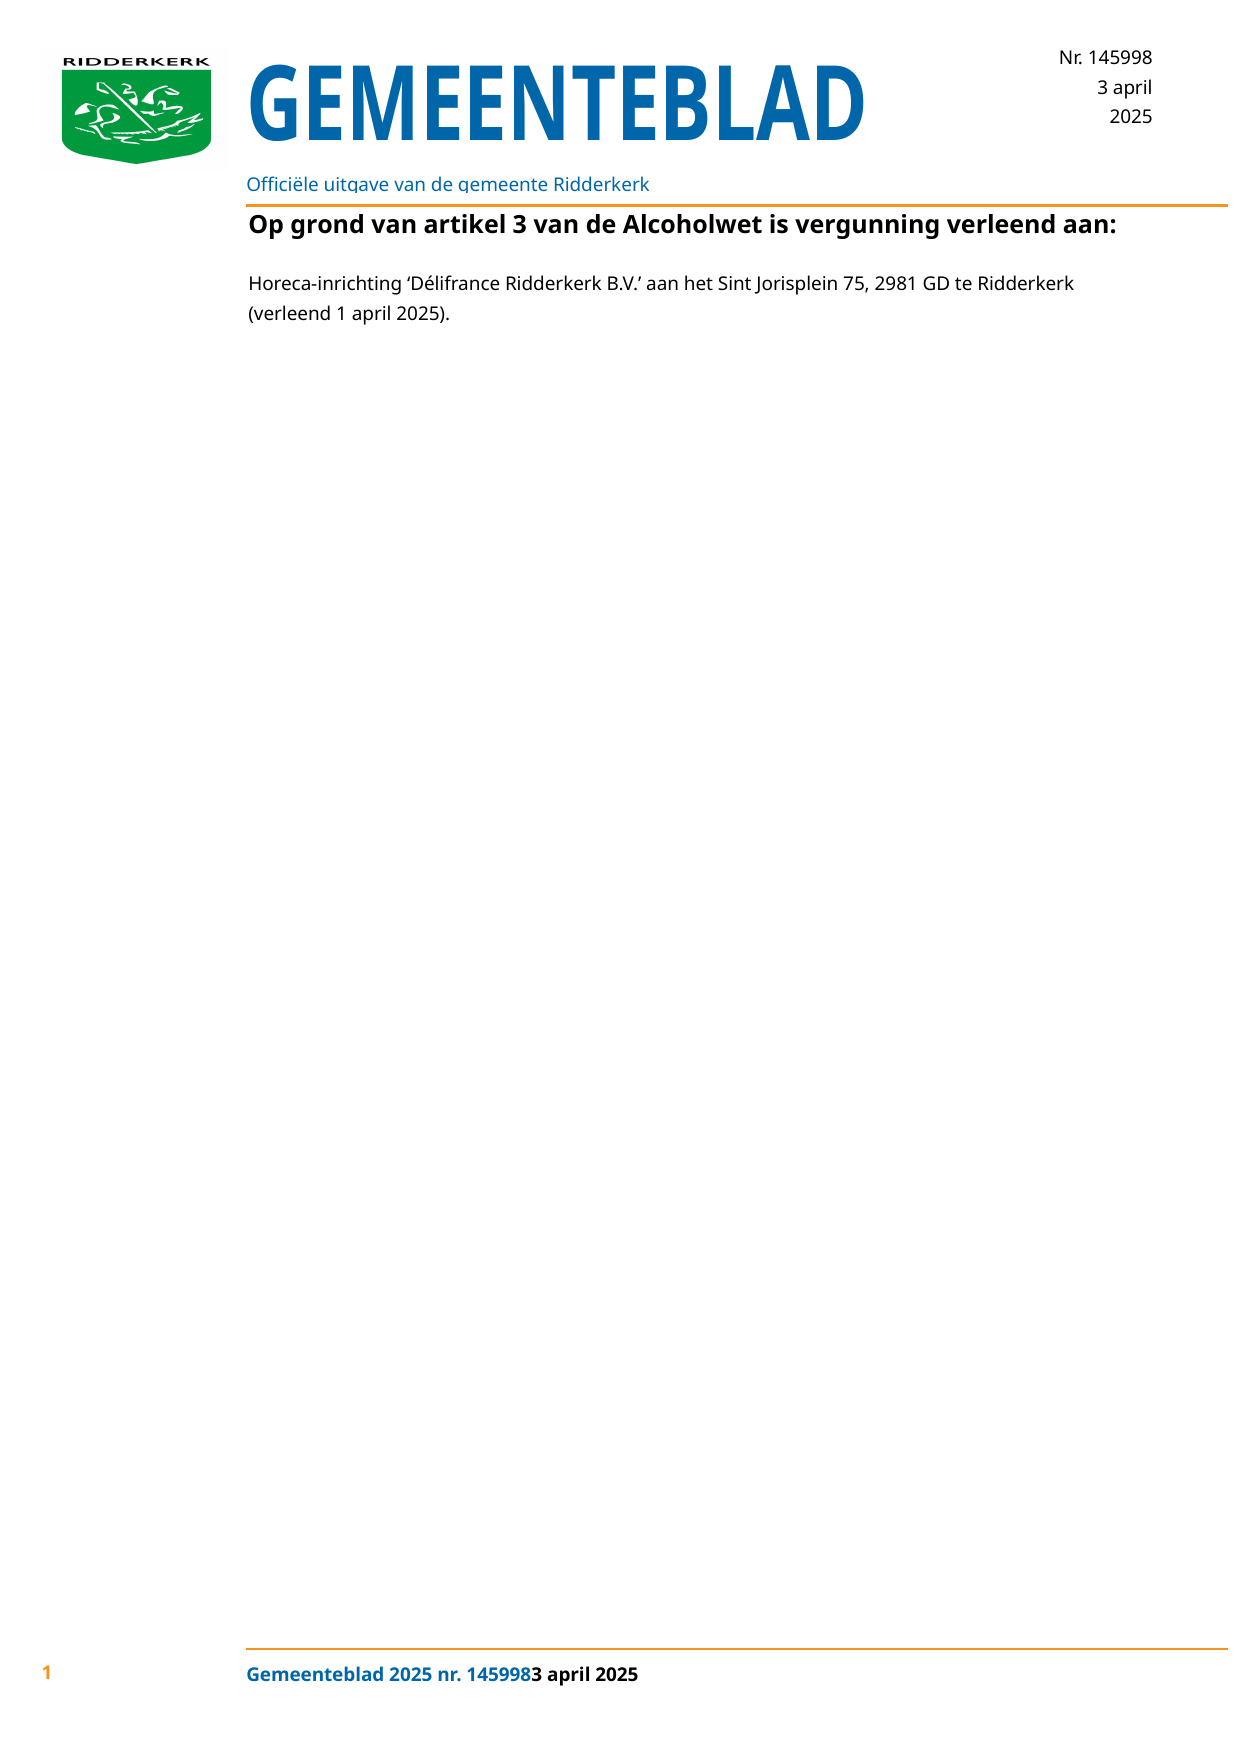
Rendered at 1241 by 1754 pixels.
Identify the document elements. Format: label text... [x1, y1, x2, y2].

picture [41, 47, 231, 172]
text Op grond van artikel 3 van de Alcoholwet is vergunning verleend aan: [248, 207, 1152, 241]
text Horeca-inrichting ‘Délifrance Ridderkerk B.V.’ aan het Sint Jorisplein 75, 2981 GD te Ridderkerk (verleend 1 april 2025). [248, 270, 1152, 326]
